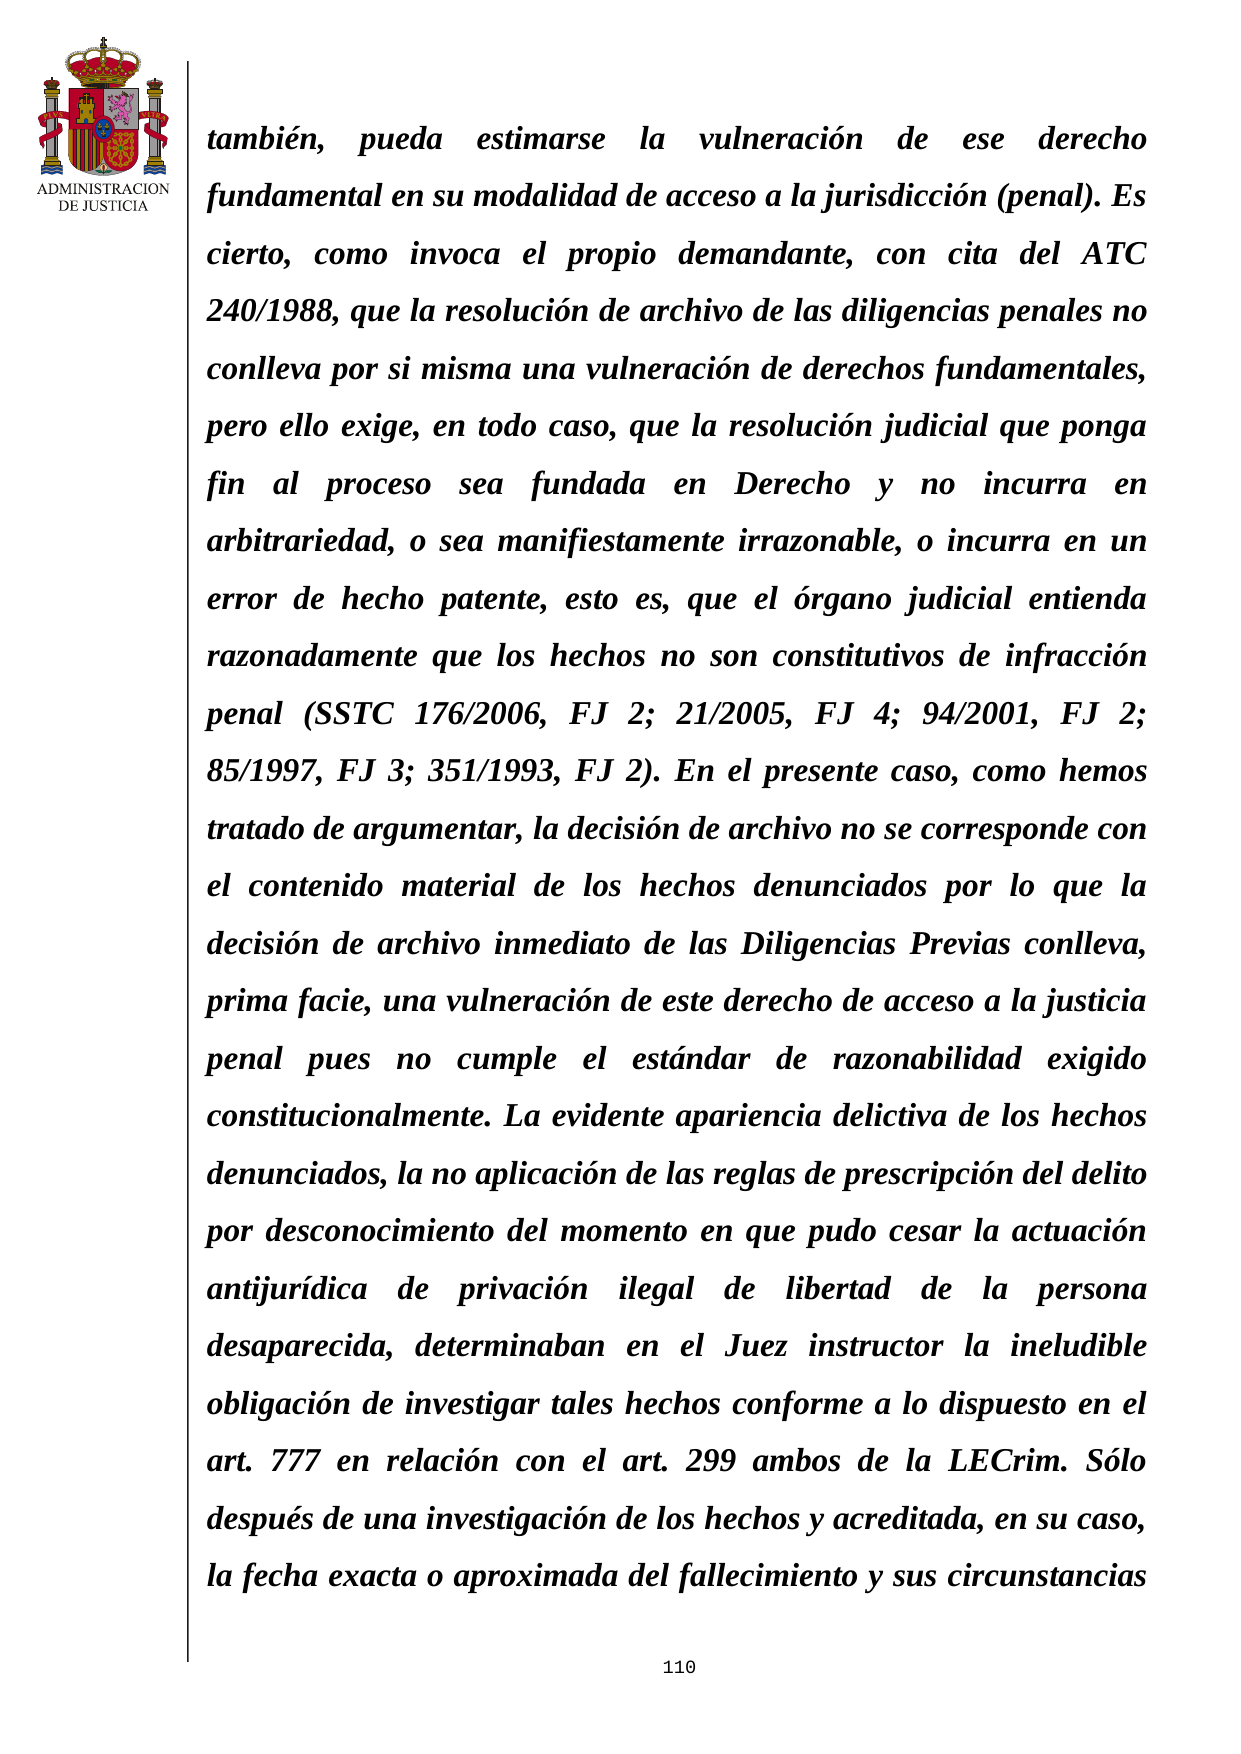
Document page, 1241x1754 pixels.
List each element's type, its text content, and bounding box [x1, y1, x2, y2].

text también, pueda estimarse la vulneración de ese derecho fundamental en su modalidad de acceso a la jurisdicción (penal). Es cierto, como invoca el propio demandante, con cita del ATC 240/1988, que la resolución de archivo de las diligencias penales no conlleva por si misma una vulneración de derechos fundamentales, pero ello exige, en todo caso, que la resolución judicial que ponga fin al proceso sea fundada en Derecho y no incurra en arbitrariedad, o sea manifiestamente irrazonable, o incurra en un error de hecho patente, esto es, que el órgano judicial entienda razonadamente que los hechos no son constitutivos de infracción penal (SSTC 176/2006, FJ 2; 21/2005, FJ 4; 94/2001, FJ 2; 85/1997, FJ 3; 351/1993, FJ 2). En el presente caso, como hemos tratado de argumentar, la decisión de archivo no se corresponde con el contenido material de los hechos denunciados por lo que la decisión de archivo inmediato de las Diligencias Previas conlleva, prima facie, una vulneración de este derecho de acceso a la justicia penal pues no cumple el estándar de razonabilidad exigido constitucionalmente. La evidente apariencia delictiva de los hechos denunciados, la no aplicación de las reglas de prescripción del delito por desconocimiento del momento en que pudo cesar la actuación antijurídica de privación ilegal de libertad de la persona desaparecida, determinaban en el Juez instructor la ineludible obligación de investigar tales hechos conforme a lo dispuesto en el art. 777 en relación con el art. 299 ambos de la LECrim. Sólo después de una investigación de los hechos y acreditada, en su caso, la fecha exacta o aproximada del fallecimiento y sus circunstancias [207, 118, 1152, 1594]
